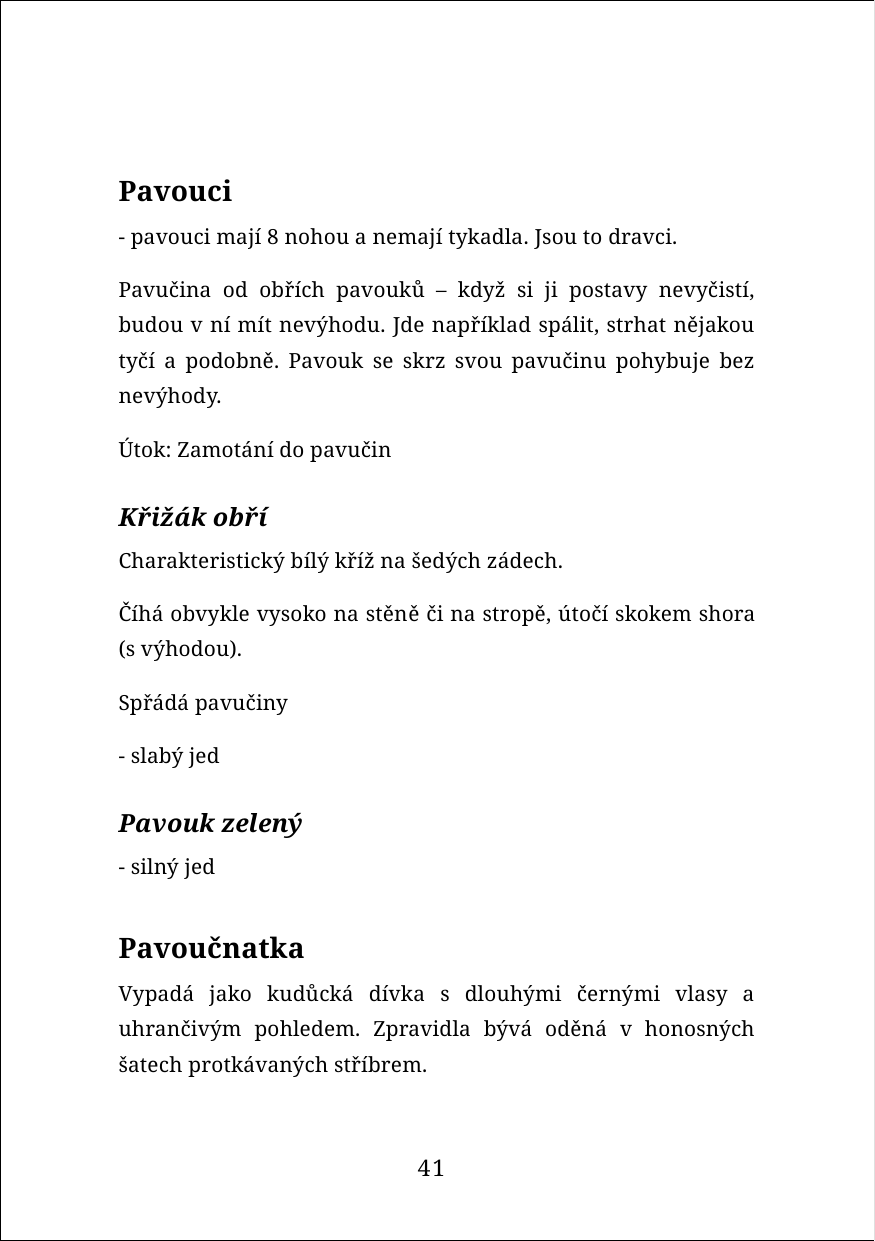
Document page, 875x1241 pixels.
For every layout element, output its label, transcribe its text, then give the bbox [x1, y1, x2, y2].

subtitle Pavouci [118, 172, 756, 210]
text - slabý jed [118, 741, 756, 769]
subtitle Pavouk zelený [118, 806, 756, 840]
subtitle Pavoučnatka [118, 929, 756, 967]
text - pavouci mají 8 nohou a nemají tykadla. Jsou to dravci. [118, 222, 756, 250]
text - silný jed [118, 852, 756, 880]
text Pavučina od obřích pavouků – když si ji postavy nevyčistí, budou v ní mít nevýhodu. Jde například spálit, strhat nějakou tyčí a podobně. Pavouk se skrz svou pavučinu pohybuje bez nevýhody. [118, 275, 756, 410]
text Útok: Zamotání do pavučin [118, 435, 756, 463]
text Číhá obvykle vysoko na stěně či na stropě, útočí skokem shora (s výhodou). [118, 599, 756, 663]
text Spřádá pavučiny [118, 688, 756, 716]
text Vypadá jako kudůcká dívka s dlouhými černými vlasy a uhrančivým pohledem. Zpravidla bývá oděná v honosných šatech protkávaných stříbrem. [118, 979, 756, 1078]
subtitle Křižák obří [118, 500, 756, 534]
text Charakteristický bílý kříž na šedých zádech. [118, 546, 756, 574]
